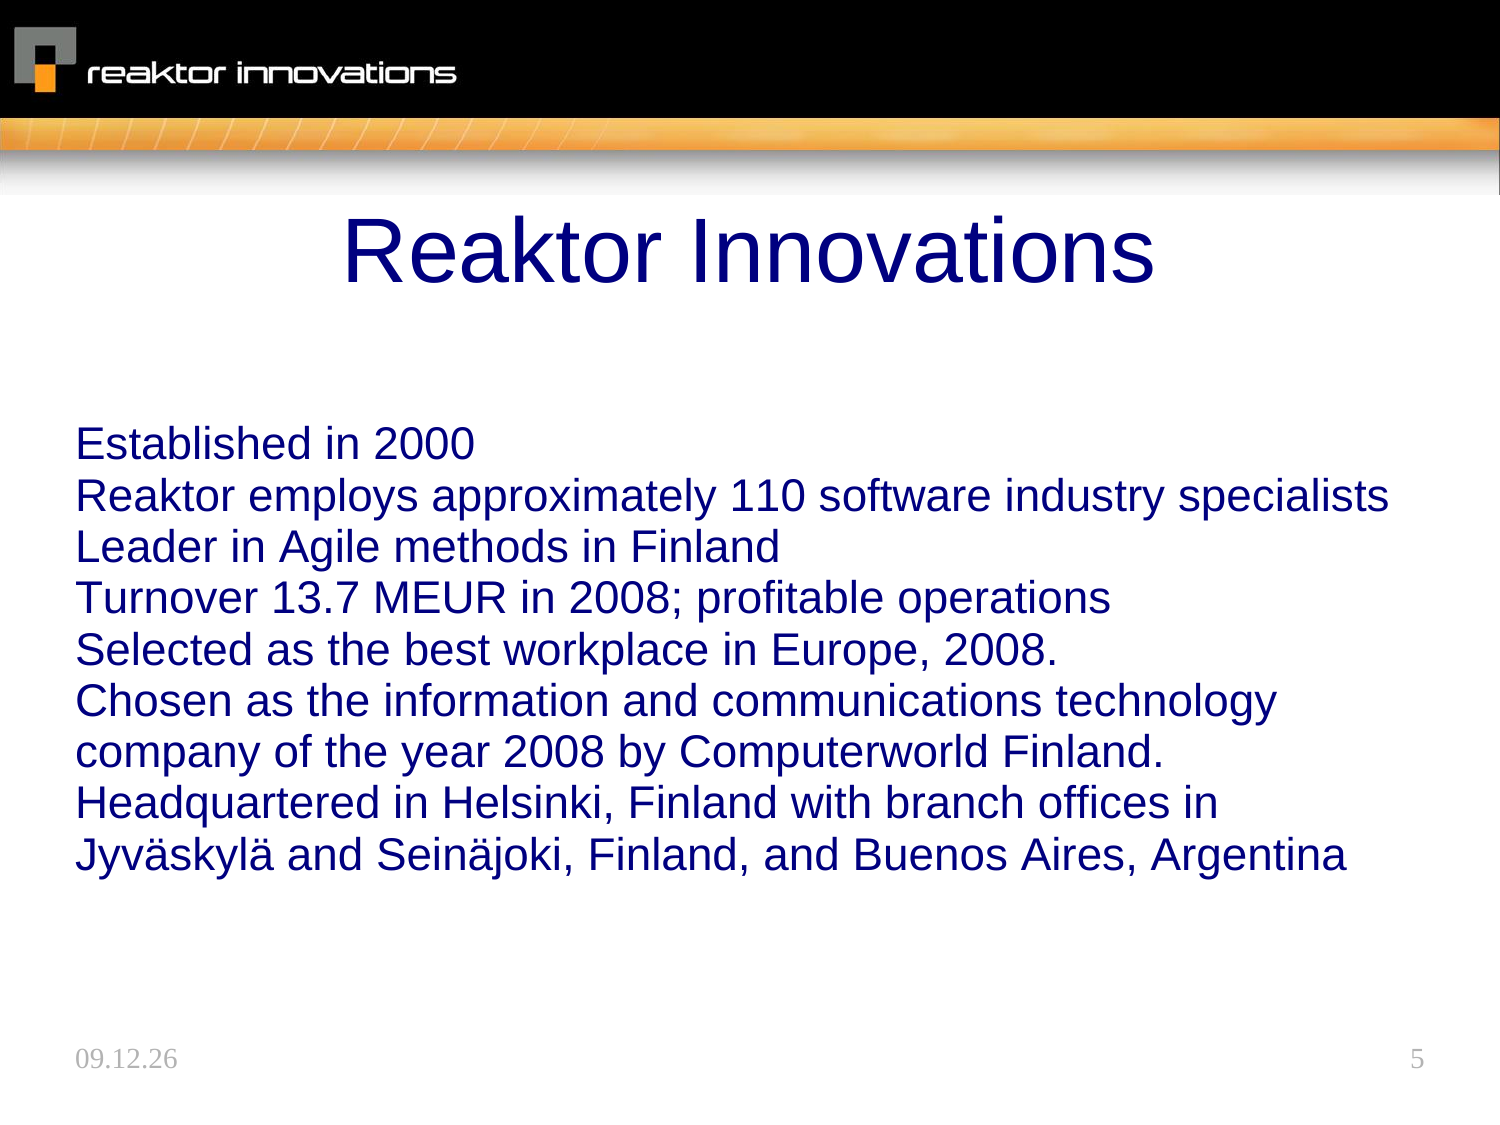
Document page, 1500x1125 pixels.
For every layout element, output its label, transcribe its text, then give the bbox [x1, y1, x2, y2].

picture [0, 0, 1500, 195]
subtitle Established in 2000 Reaktor employs approximately 110 software industry specialists Leader in Agile methods in Finland Turnover 13.7 MEUR in 2008; profitable operations Selected as the best workplace in Europe, 2008. Chosen as the information and communications technology company of the year 2008 by Computerworld Finland. Headquartered in Helsinki, Finland with branch offices in Jyväskylä and Seinäjoki, Finland, and Buenos Aires, Argentina [75, 299, 1425, 999]
title Reaktor Innovations [75, 164, 1425, 299]
